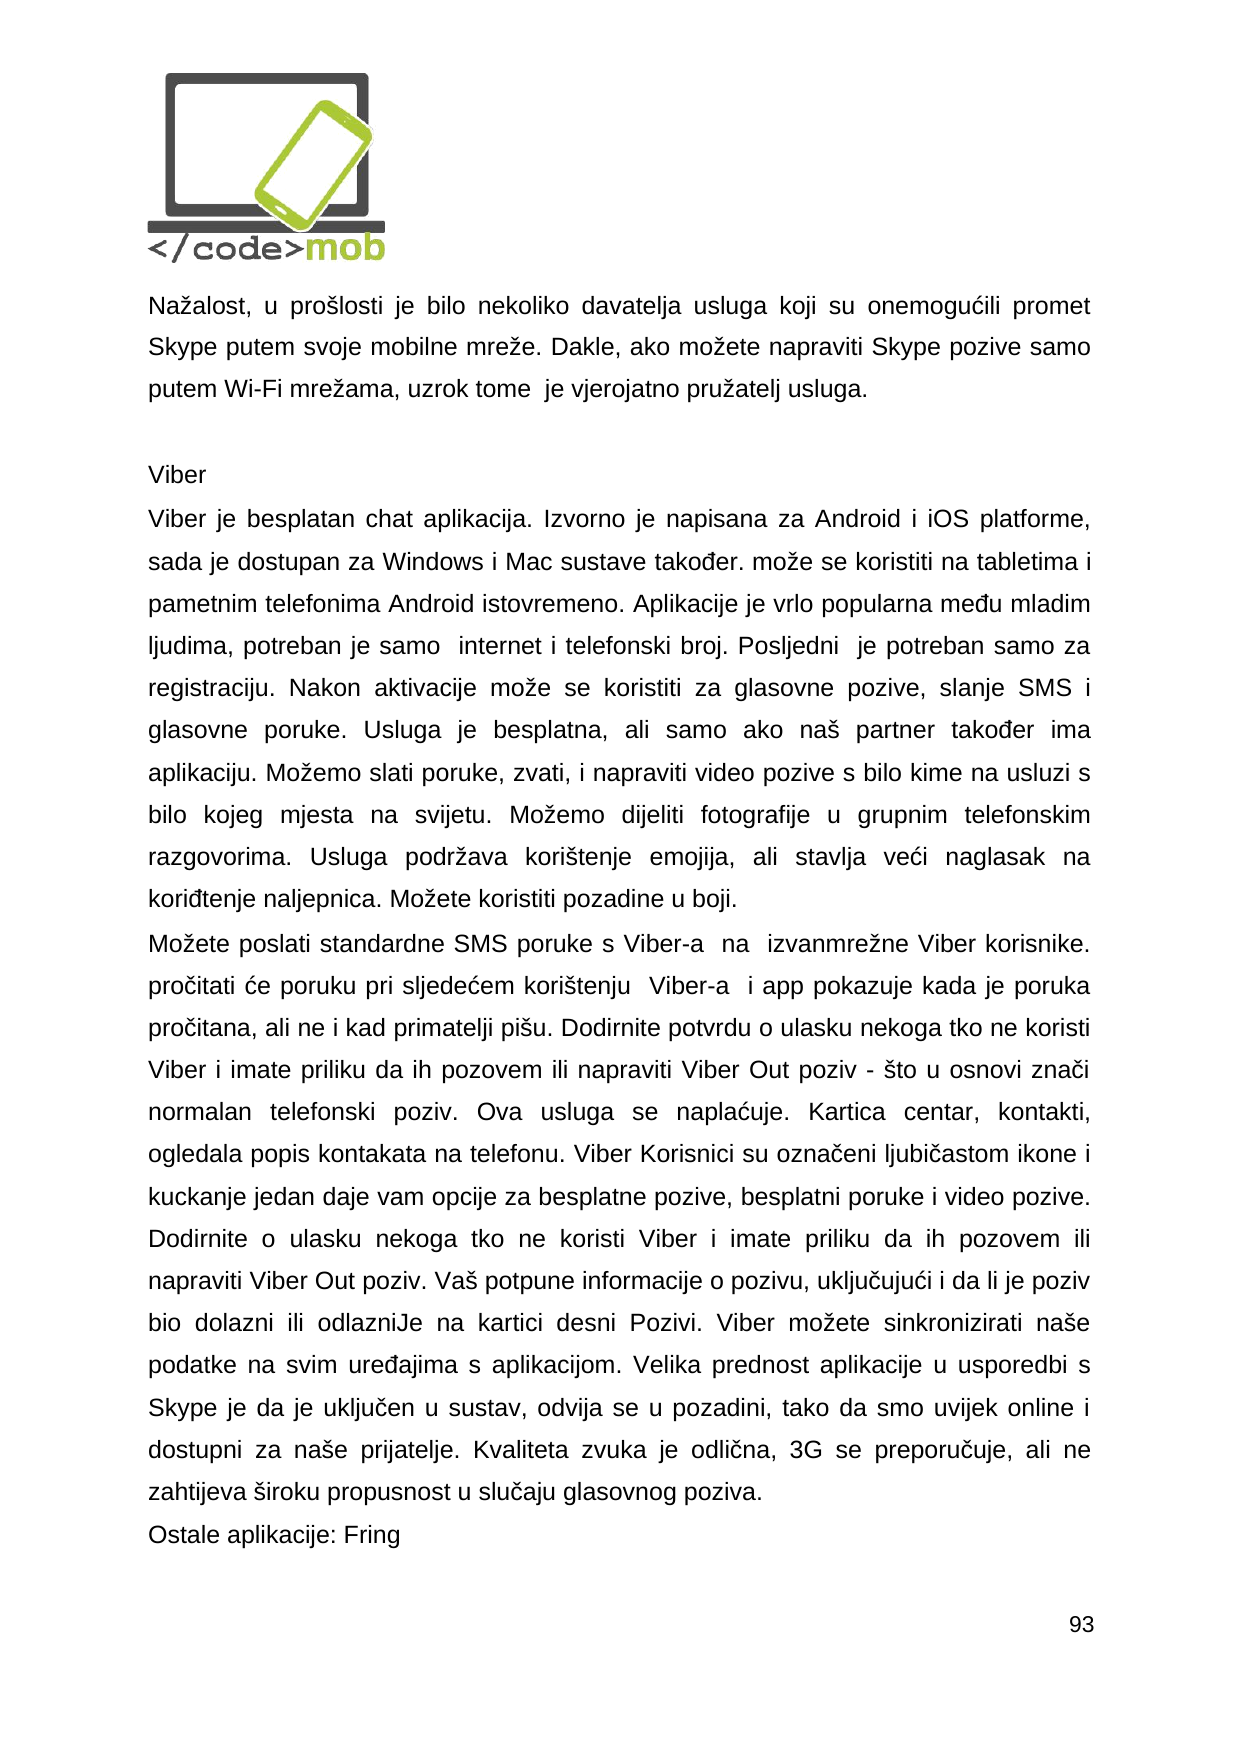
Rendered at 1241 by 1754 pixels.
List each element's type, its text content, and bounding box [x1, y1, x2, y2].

text Viber [148, 460, 1094, 489]
picture [147, 73, 385, 263]
text 93 [148, 1611, 1094, 1637]
text Možete poslati standardne SMS poruke s Viber-a na izvanmrežne Viber korisnike. pročitati će poruku pri sljedećem korištenju Viber-a i app pokazuje kada je poruka pročitana, ali ne i kad primatelji pišu. Dodirnite potvrdu o ulasku nekoga tko ne koristi Viber i imate priliku da ih pozovem ili napraviti Viber Out poziv - što u osnovi znači normalan telefonski poziv. Ova usluga se naplaćuje. Kartica centar, kontakti, ogledala popis kontakata na telefonu. Viber Korisnici su označeni ljubičastom ikone i kuckanje jedan daje vam opcije za besplatne pozive, besplatni poruke i video pozive. Dodirnite o ulasku nekoga tko ne koristi Viber i imate priliku da ih pozovem ili napraviti Viber Out poziv. Vaš potpune informacije o pozivu, uključujući i da li je poziv bio dolazni ili odlazniJe na kartici desni Pozivi. Viber možete sinkronizirati naše podatke na svim uređajima s aplikacijom. Velika prednost aplikacije u usporedbi s Skype je da je uključen u sustav, odvija se u pozadini, tako da smo uvijek online i dostupni za naše prijatelje. Kvaliteta zvuka je odlična, 3G se preporučuje, ali ne zahtijeva široku propusnost u slučaju glasovnog poziva. [148, 928, 1092, 1506]
text Ostale aplikacije: Fring [148, 1520, 1094, 1548]
text Viber je besplatan chat aplikacija. Izvorno je napisana za Android i iOS platforme, sada je dostupan za Windows i Mac sustave također. može se koristiti na tabletima i pametnim telefonima Android istovremeno. Aplikacije je vrlo popularna među mladim ljudima, potreban je samo internet i telefonski broj. Posljedni je potreban samo za registraciju. Nakon aktivacije može se koristiti za glasovne pozive, slanje SMS i glasovne poruke. Usluga je besplatna, ali samo ako naš partner također ima aplikaciju. Možemo slati poruke, zvati, i napraviti video pozive s bilo kime na usluzi s bilo kojeg mjesta na svijetu. Možemo dijeliti fotografije u grupnim telefonskim razgovorima. Usluga podržava korištenje emojija, ali stavlja veći naglasak na koriđtenje naljepnica. Možete koristiti pozadine u boji. [148, 504, 1092, 913]
text Nažalost, u prošlosti je bilo nekoliko davatelja usluga koji su onemogućili promet Skype putem svoje mobilne mreže. Dakle, ako možete napraviti Skype pozive samo putem Wi-Fi mrežama, uzrok tome je vjerojatno pružatelj usluga. [148, 291, 1092, 403]
